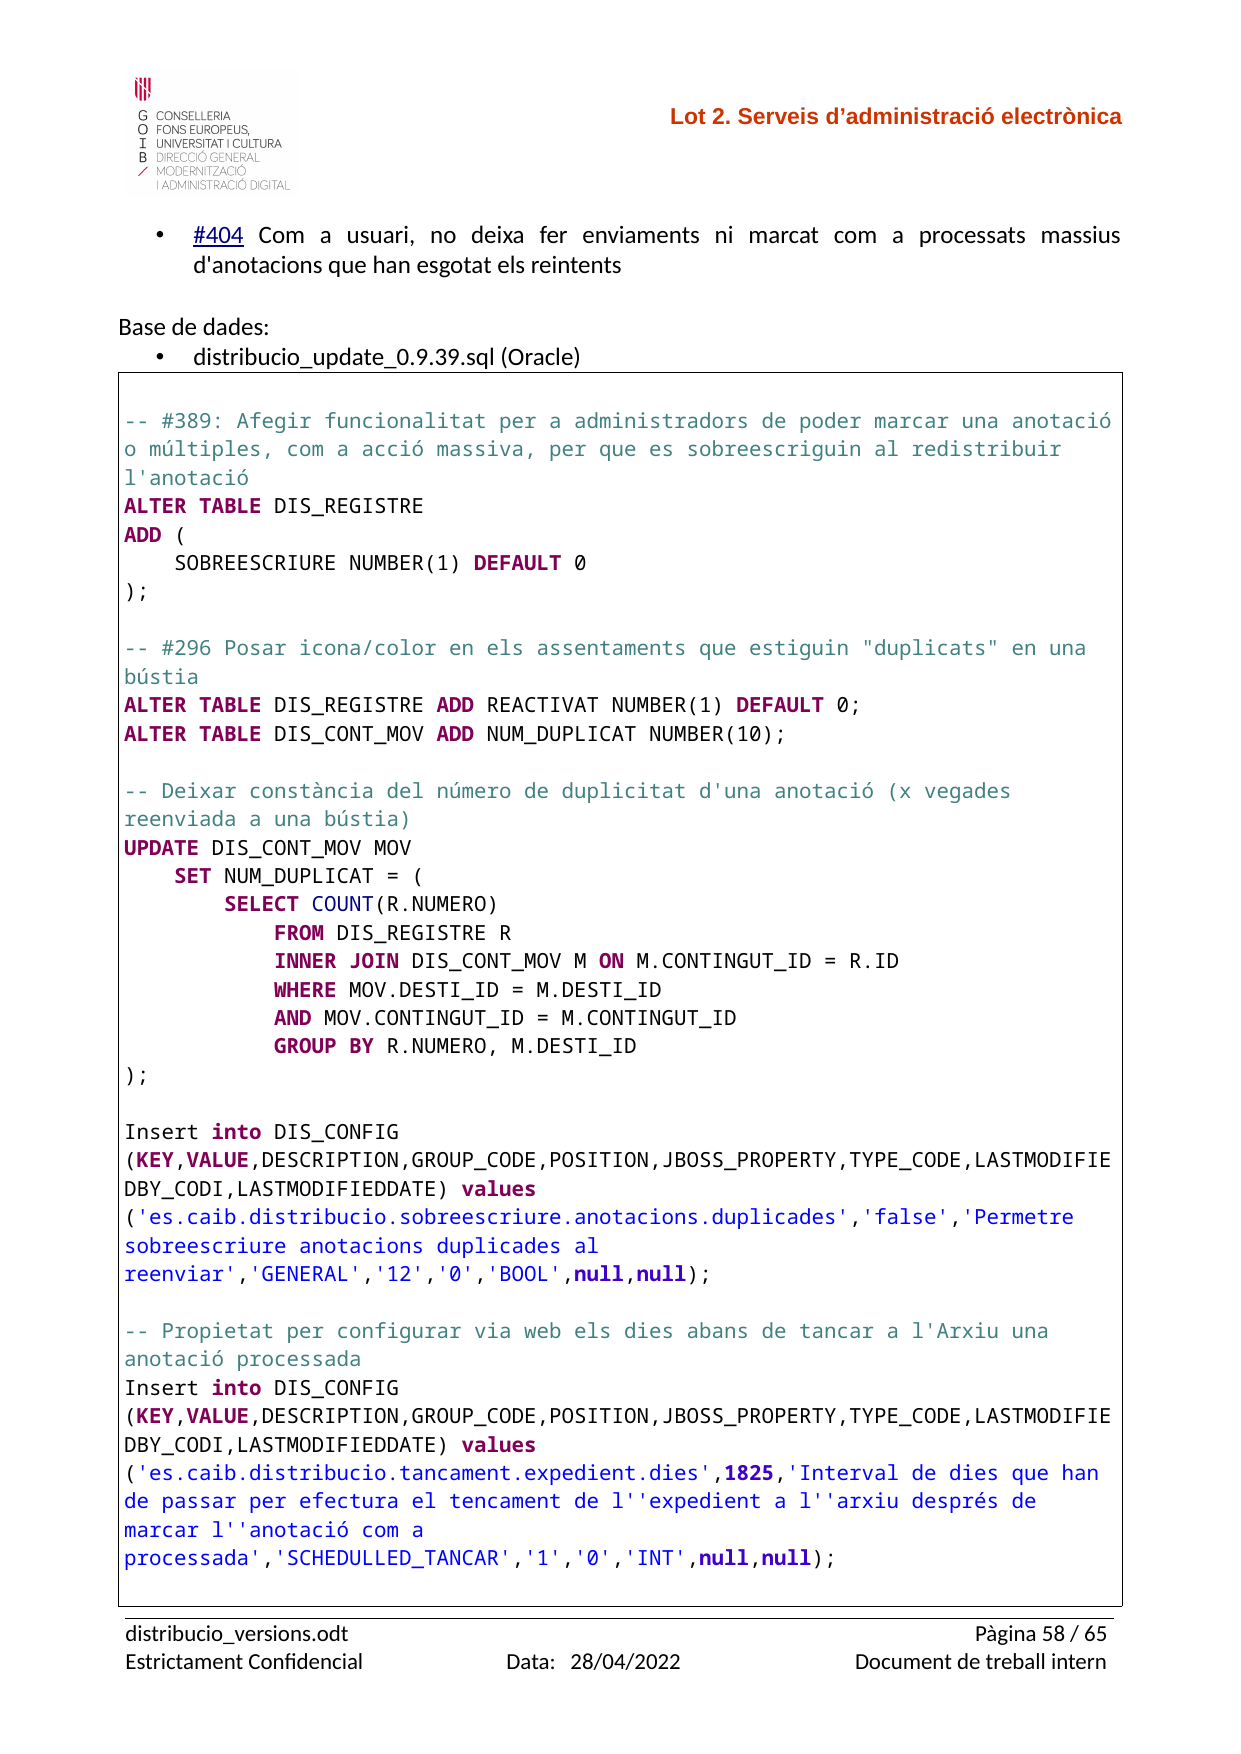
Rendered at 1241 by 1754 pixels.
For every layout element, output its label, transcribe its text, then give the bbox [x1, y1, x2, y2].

table_header -- #389: Afegir funcionalitat per a administradors de poder marcar una anotació o múltiples, com a acció massiva, per que es sobreescriguin al redistribuir l'anotació ALTER TABLE DIS_REGISTRE ADD ( SOBREESCRIURE NUMBER(1) DEFAULT 0 ); -- #296 Posar icona/color en els assentaments que estiguin "duplicats" en una bústia ALTER TABLE DIS_REGISTRE ADD REACTIVAT NUMBER(1) DEFAULT 0; ALTER TABLE DIS_CONT_MOV ADD NUM_DUPLICAT NUMBER(10); -- Deixar constància del número de duplicitat d'una anotació (x vegades reenviada a una bústia) UPDATE DIS_CONT_MOV MOV SET NUM_DUPLICAT = ( SELECT COUNT(R.NUMERO) FROM DIS_REGISTRE R INNER JOIN DIS_CONT_MOV M ON M.CONTINGUT_ID = R.ID WHERE MOV.DESTI_ID = M.DESTI_ID AND MOV.CONTINGUT_ID = M.CONTINGUT_ID GROUP BY R.NUMERO, M.DESTI_ID ); Insert into DIS_CONFIG (KEY,VALUE,DESCRIPTION,GROUP_CODE,POSITION,JBOSS_PROPERTY,TYPE_CODE,LASTMODIFIEDBY_CODI,LASTMODIFIEDDATE) values ('es.caib.distribucio.sobreescriure.anotacions.duplicades','false','Permetre sobreescriure anotacions duplicades al reenviar','GENERAL','12','0','BOOL',null,null); -- Propietat per configurar via web els dies abans de tancar a l'Arxiu una anotació processada Insert into DIS_CONFIG (KEY,VALUE,DESCRIPTION,GROUP_CODE,POSITION,JBOSS_PROPERTY,TYPE_CODE,LASTMODIFIEDBY_CODI,LASTMODIFIEDDATE) values ('es.caib.distribucio.tancament.expedient.dies',1825,'Interval de dies que han de passar per efectura el tencament de l''expedient a l''arxiu després de marcar l''anotació com a processada','SCHEDULLED_TANCAR','1','0','INT',null,null); [119, 373, 1122, 1606]
picture [126, 70, 299, 197]
list #404 Com a usuari, no deixa fer enviaments ni marcat com a processats massius d'anotacions que han esgotat els reintents [156, 219, 1122, 280]
list distribucio_update_0.9.39.sql (Oracle) [156, 341, 1122, 372]
text Base de dades: [118, 311, 1122, 341]
